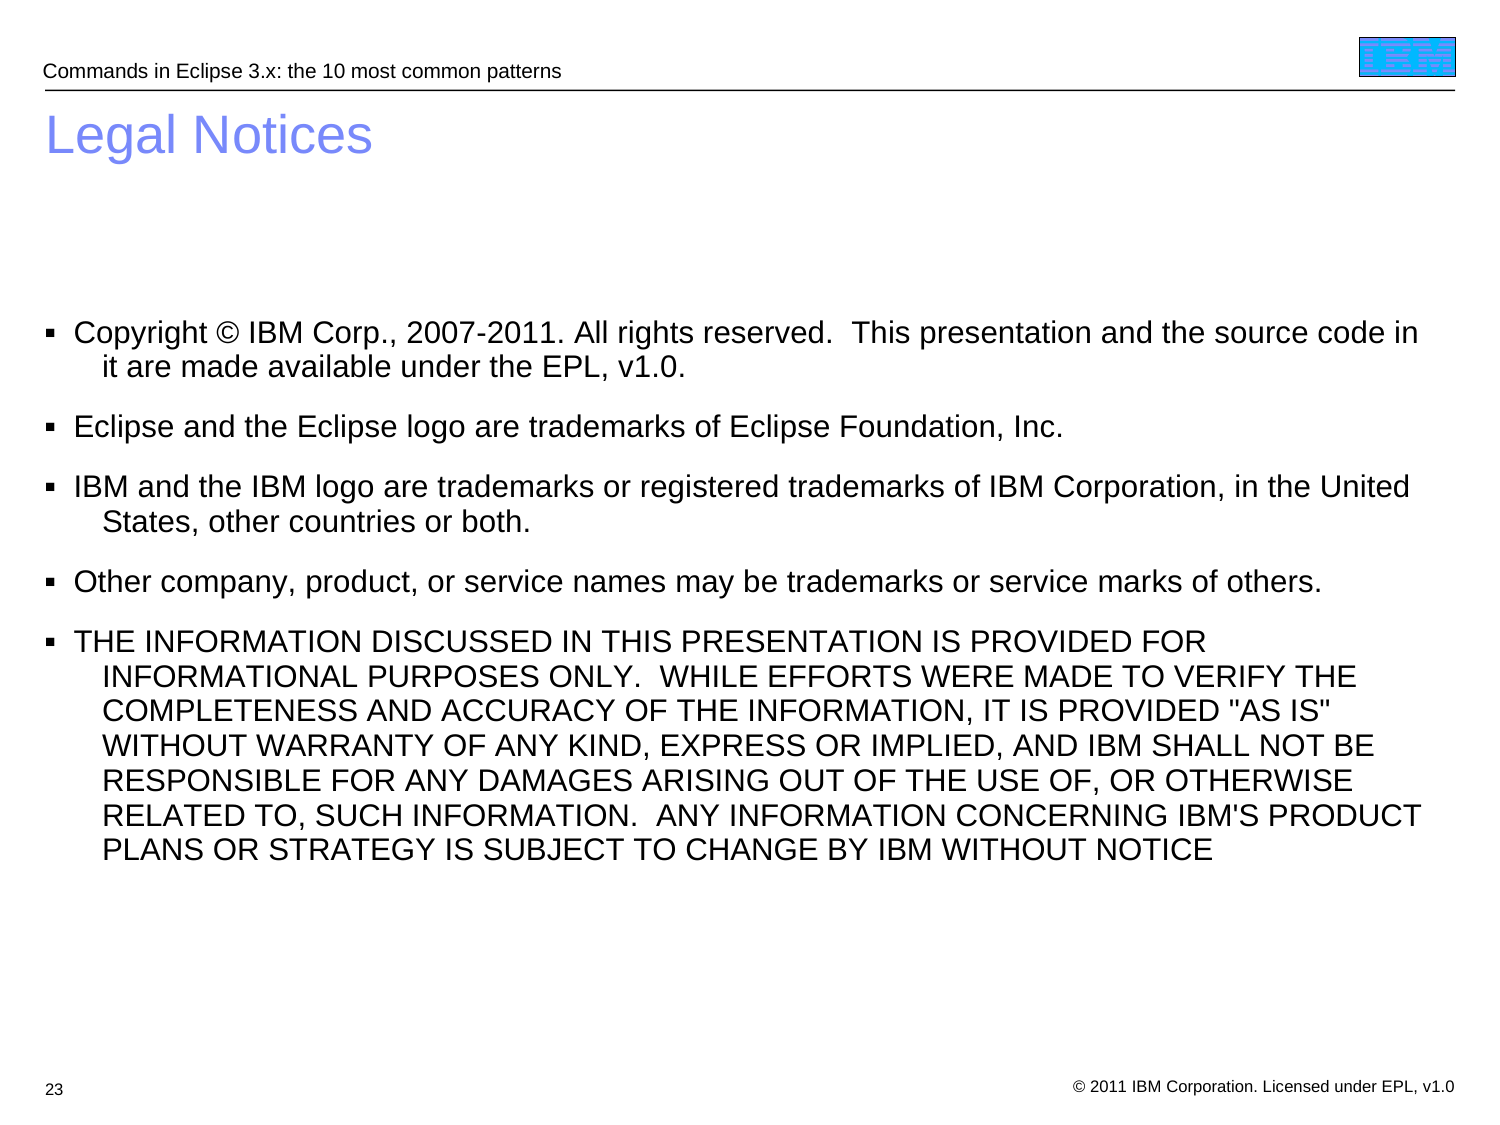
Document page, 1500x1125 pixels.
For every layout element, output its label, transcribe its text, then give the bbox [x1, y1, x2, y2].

title Legal Notices [30, 97, 1456, 218]
list Copyright © IBM Corp., 2007-2011. All rights reserved. This presentation and the source code in it are made available under the EPL, v1.0. Eclipse and the Eclipse logo are trademarks of Eclipse Foundation, Inc. IBM and the IBM logo are trademarks or registered trademarks of IBM Corporation, in the United States, other countries or both. Other company, product, or service names may be trademarks or service marks of others. THE INFORMATION DISCUSSED IN THIS PRESENTATION IS PROVIDED FOR INFORMATIONAL PURPOSES ONLY. WHILE EFFORTS WERE MADE TO VERIFY THE COMPLETENESS AND ACCURACY OF THE INFORMATION, IT IS PROVIDED "AS IS" WITHOUT WARRANTY OF ANY KIND, EXPRESS OR IMPLIED, AND IBM SHALL NOT BE RESPONSIBLE FOR ANY DAMAGES ARISING OUT OF THE USE OF, OR OTHERWISE RELATED TO, SUCH INFORMATION. ANY INFORMATION CONCERNING IBM'S PRODUCT PLANS OR STRATEGY IS SUBJECT TO CHANGE BY IBM WITHOUT NOTICE [30, 307, 1456, 1086]
text_box Commands in Eclipse 3.x: the 10 most common patterns [27, 37, 1312, 83]
